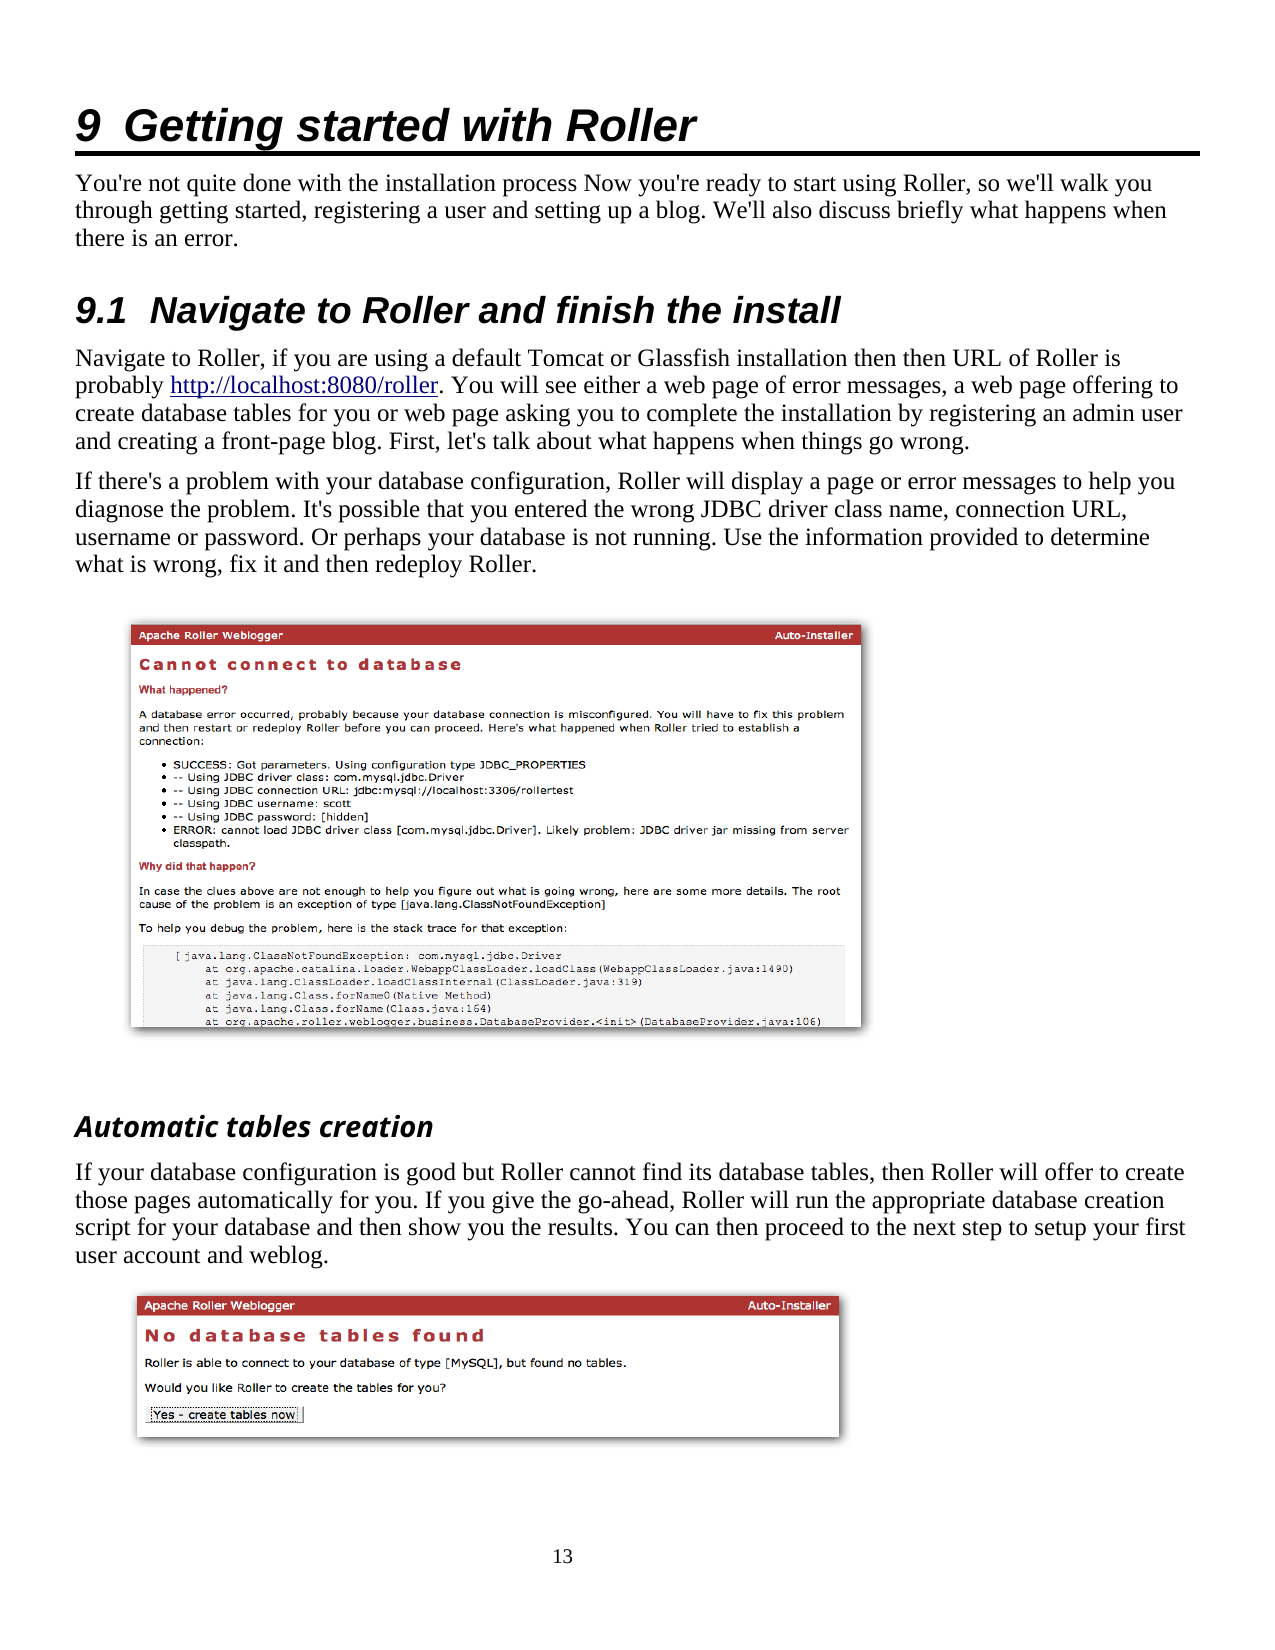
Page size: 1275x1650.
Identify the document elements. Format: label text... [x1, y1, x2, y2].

text Navigate to Roller, if you are using a default Tomcat or Glassfish installation then then URL of Roller is probably http://localhost:8080/roller. You will see either a web page of error messages, a web page offering to create database tables for you or web page asking you to complete the installation by registering an admin user and creating a front-page blog. First, let's talk about what happens when things go wrong. [75, 344, 1200, 455]
subtitle Navigate to Roller and finish the install [75, 289, 1200, 331]
picture [123, 1283, 852, 1449]
text If your database configuration is good but Roller cannot find its database tables, then Roller will offer to create those pages automatically for you. If you give the go-ahead, Roller will run the appropriate database creation script for your database and then show you the results. You can then proceed to the next step to setup your first user account and weblog. [75, 1158, 1200, 1269]
subtitle Automatic tables creation [75, 1106, 1200, 1146]
text You're not quite done with the installation process Now you're ready to start using Roller, so we'll walk you through getting started, registering a user and setting up a blog. We'll also discuss briefly what happens when there is an error. [75, 169, 1200, 252]
text If there's a problem with your database configuration, Roller will display a page or error messages to help you diagnose the problem. It's possible that you entered the wrong JDBC driver class name, connection URL, username or password. Or perhaps your database is not running. Use the information provided to determine what is wrong, fix it and then redeploy Roller. [75, 467, 1200, 578]
subtitle Getting started with Roller [75, 100, 1200, 151]
picture [116, 609, 875, 1041]
